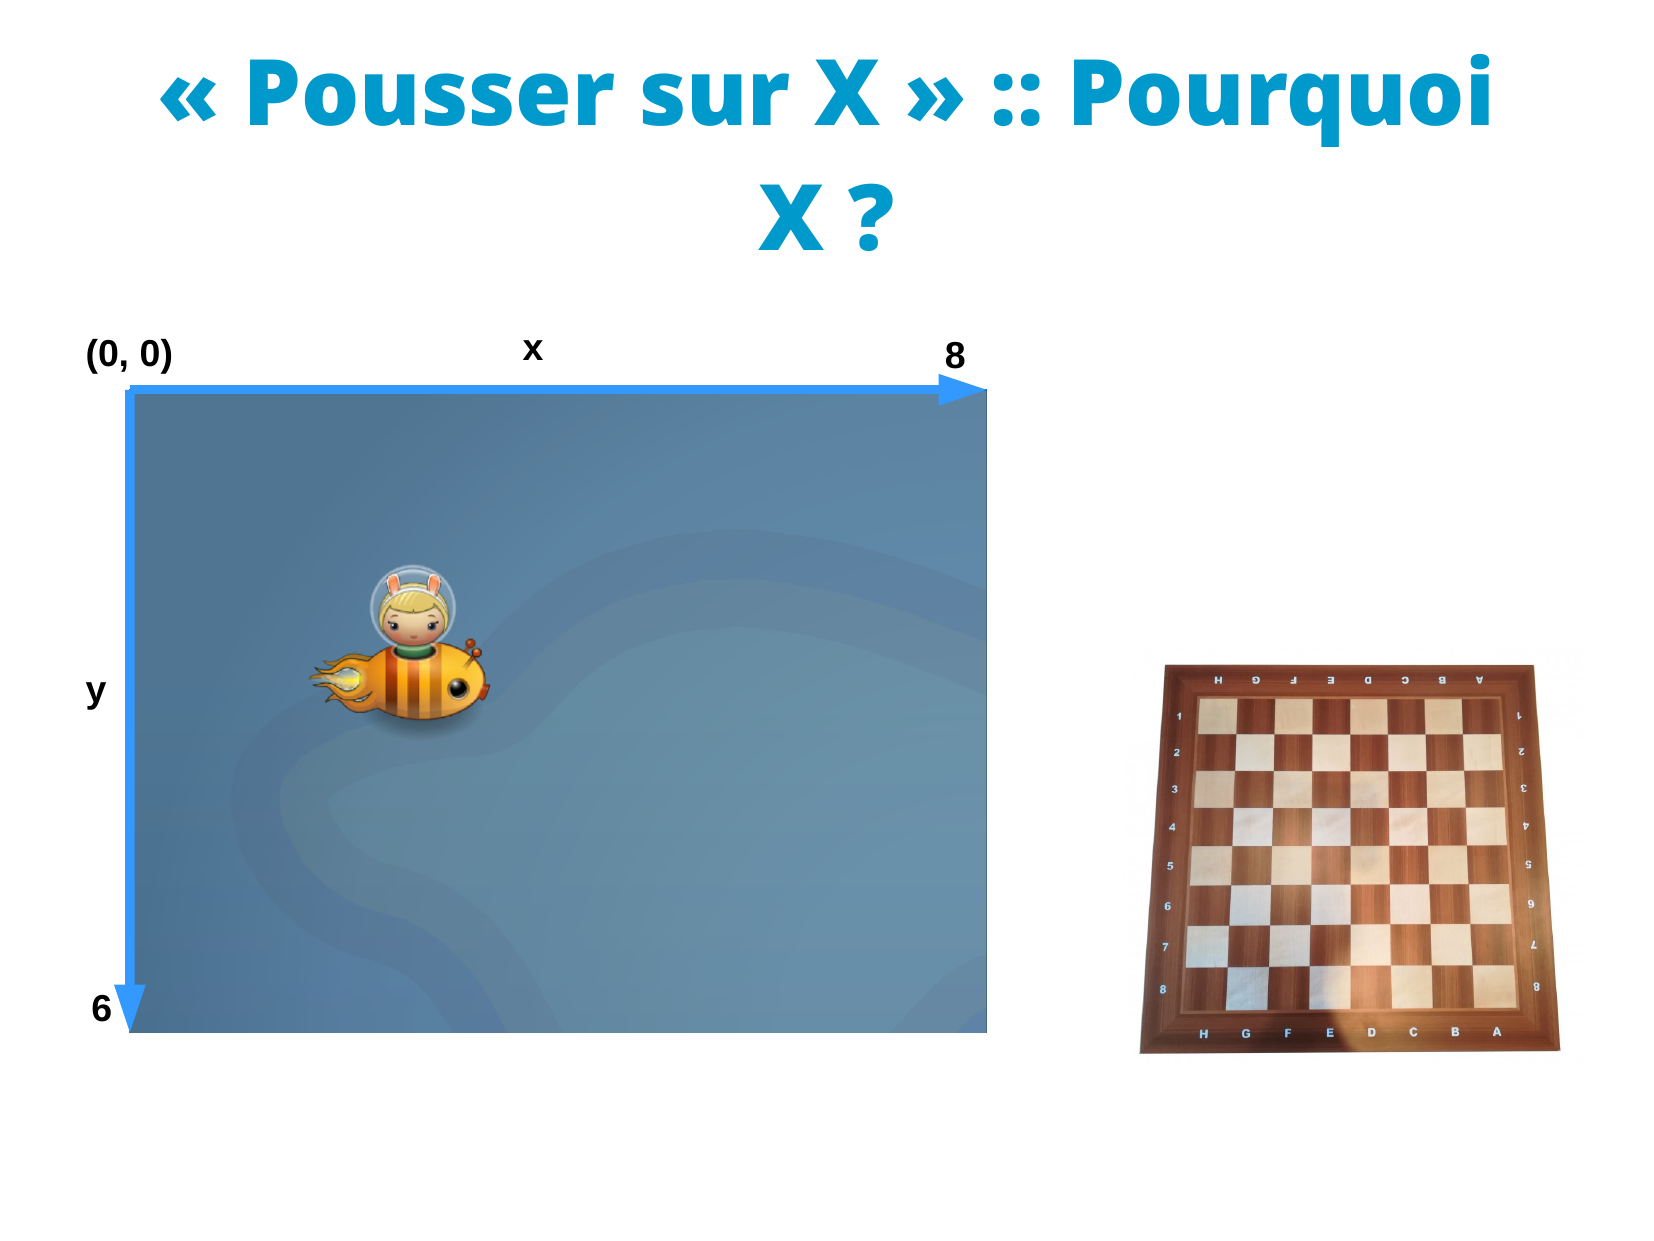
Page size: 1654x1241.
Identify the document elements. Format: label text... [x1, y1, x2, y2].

text_box (0, 0) [70, 324, 189, 384]
text_box y [70, 661, 119, 745]
title « Pousser sur X » :: Pourquoi X ? [82, 49, 1571, 257]
text_box 8 [720, 327, 981, 385]
text_box x [507, 318, 556, 402]
text_box 6 [76, 980, 172, 1040]
picture [1123, 625, 1583, 1085]
picture [135, 391, 987, 1033]
